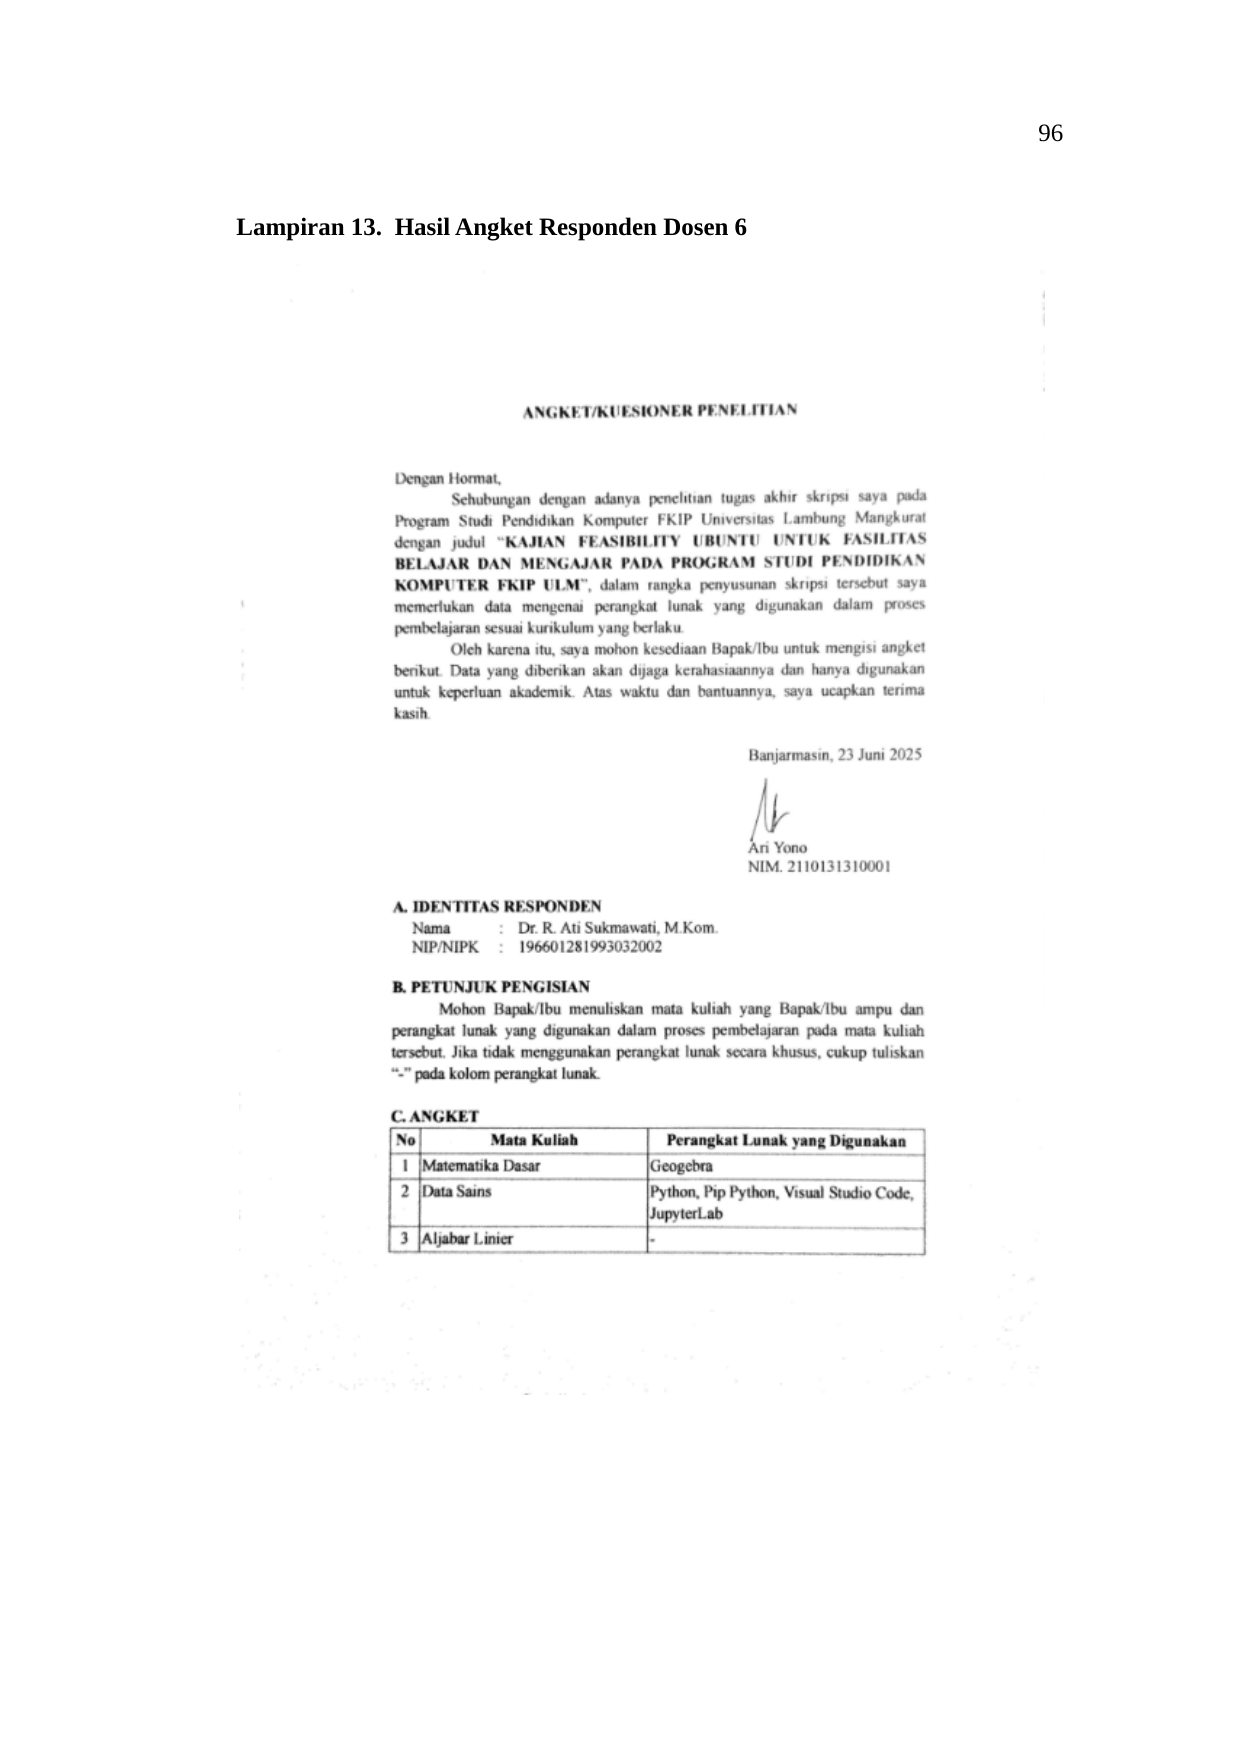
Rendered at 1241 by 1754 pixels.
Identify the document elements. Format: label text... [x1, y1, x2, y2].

subtitle Hasil Angket Responden Dosen 6 [236, 212, 1063, 241]
picture [239, 264, 1045, 1395]
